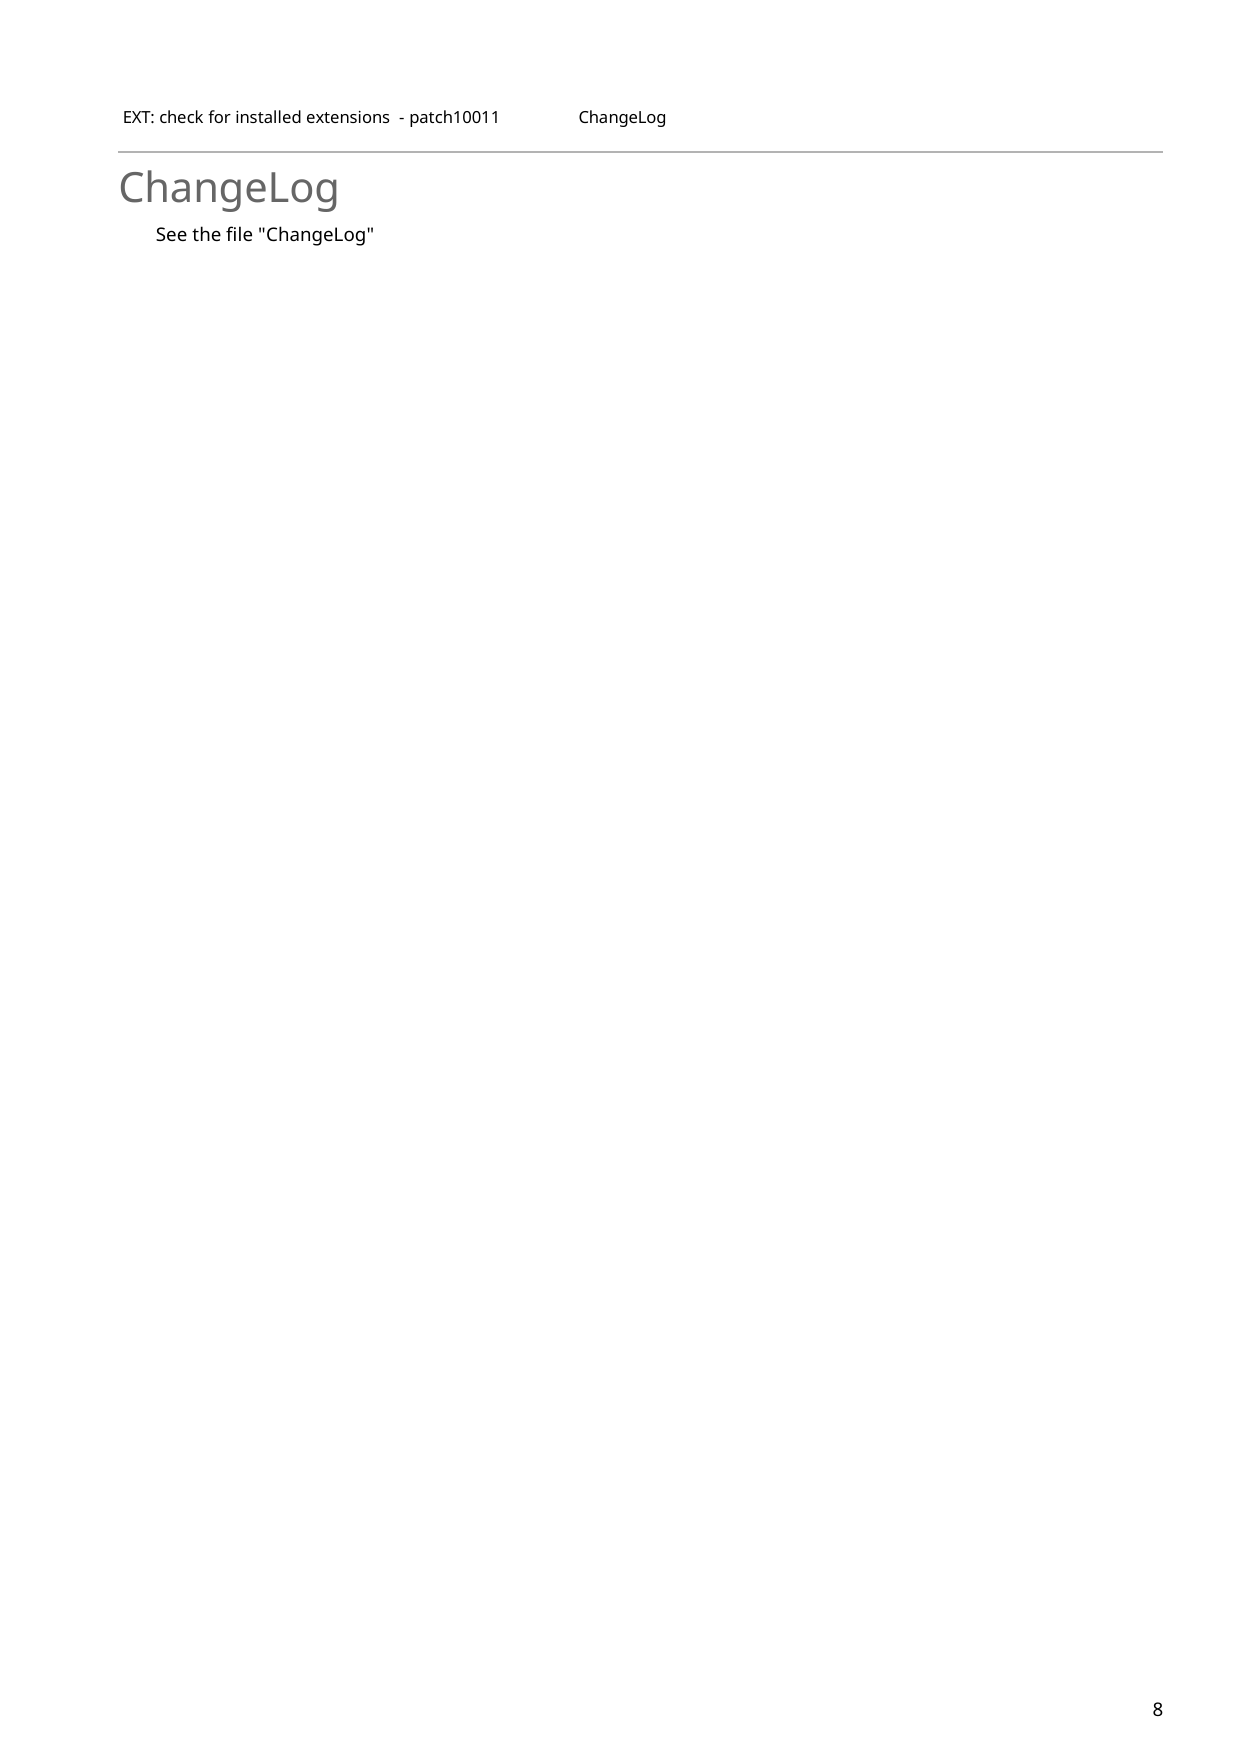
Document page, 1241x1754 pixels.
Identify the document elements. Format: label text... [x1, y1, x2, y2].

subtitle ChangeLog [118, 158, 1163, 215]
list See the file "ChangeLog" [118, 221, 1163, 247]
